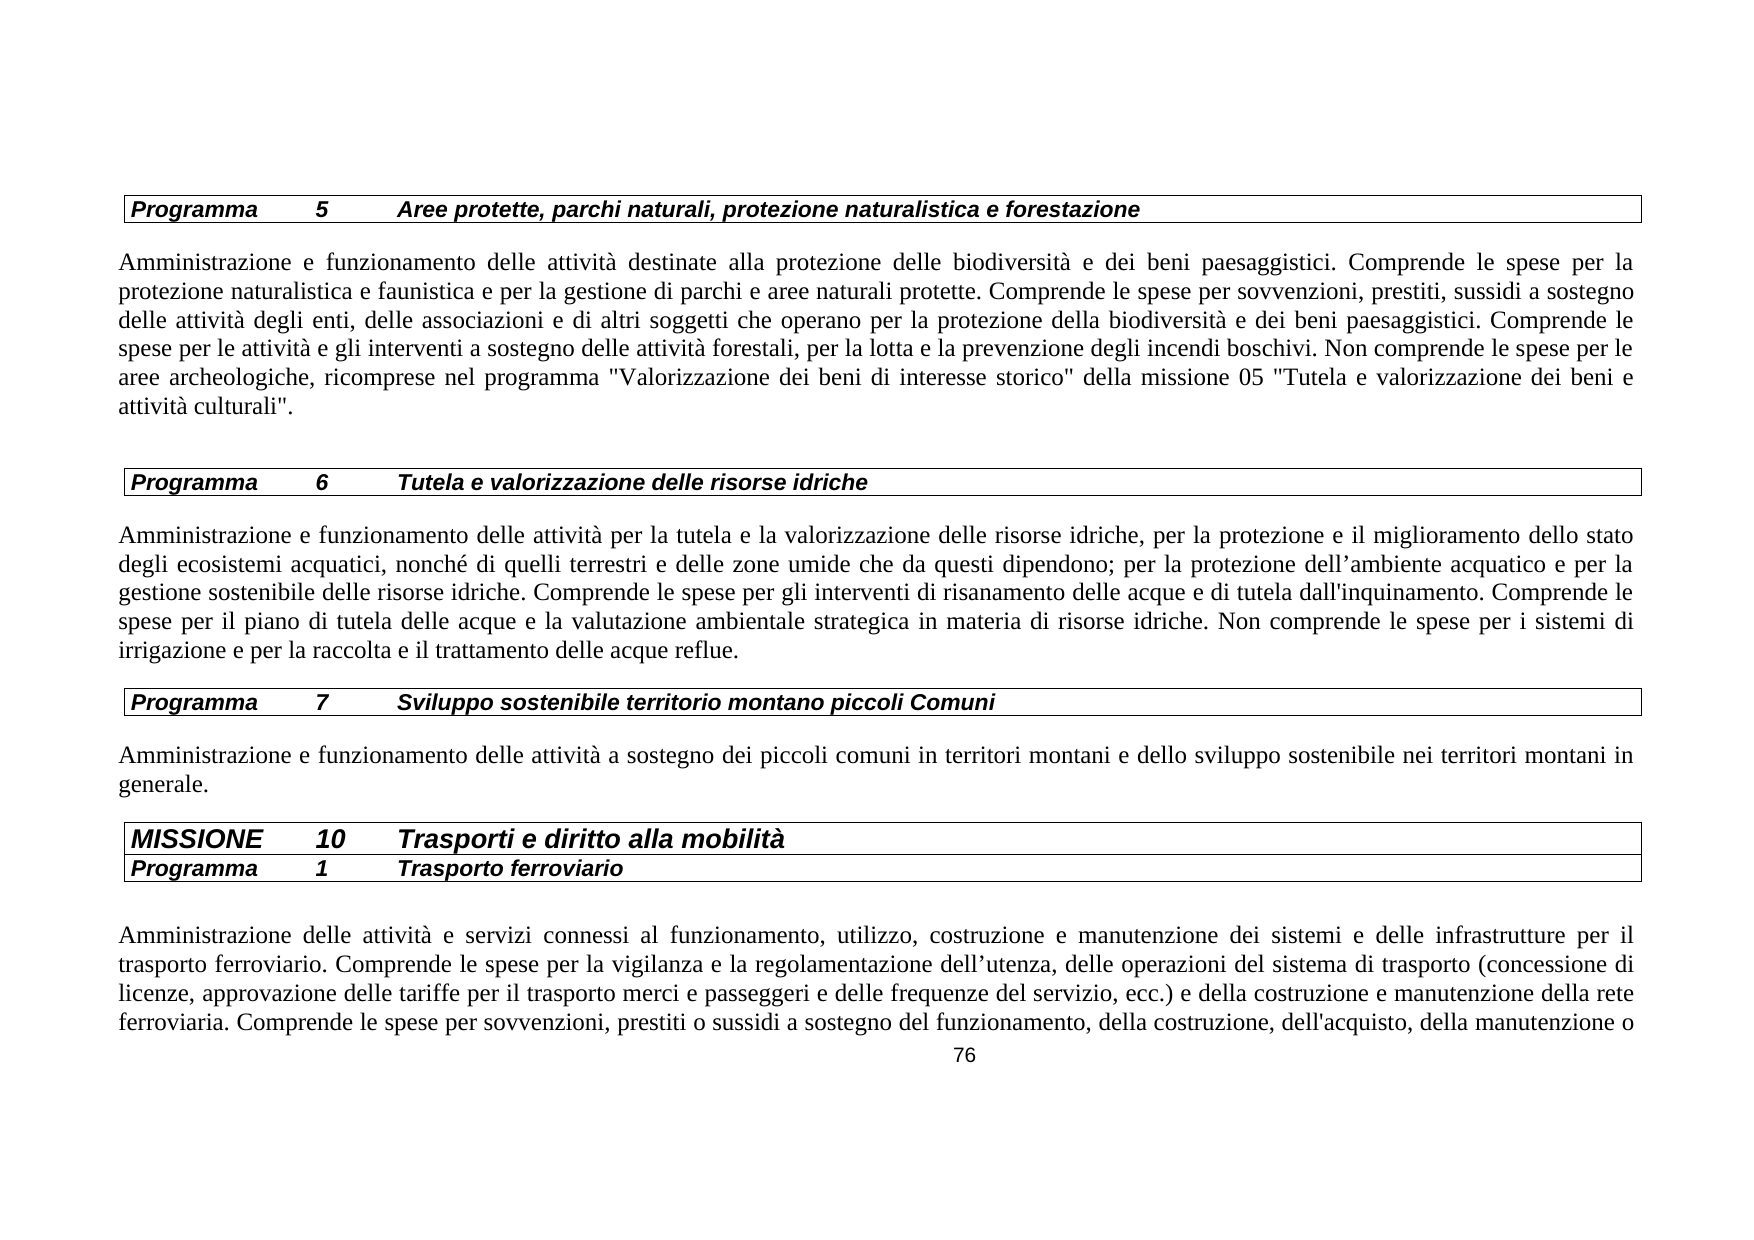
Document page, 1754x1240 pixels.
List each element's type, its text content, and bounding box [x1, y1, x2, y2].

text Amministrazione delle attività e servizi connessi al funzionamento, utilizzo, costruzione e manutenzione dei sistemi e delle infrastrutture per il trasporto ferroviario. Comprende le spese per la vigilanza e la regolamentazione dell’utenza, delle operazioni del sistema di trasporto (concessione di licenze, approvazione delle tariffe per il trasporto merci e passeggeri e delle frequenze del servizio, ecc.) e della costruzione e manutenzione della rete ferroviaria. Comprende le spese per sovvenzioni, prestiti o sussidi a sostegno del funzionamento, della costruzione, dell'acquisto, della manutenzione o [118, 920, 1636, 1035]
text Amministrazione e funzionamento delle attività per la tutela e la valorizzazione delle risorse idriche, per la protezione e il miglioramento dello stato degli ecosistemi acquatici, nonché di quelli terrestri e delle zone umide che da questi dipendono; per la protezione dell’ambiente acquatico e per la gestione sostenibile delle risorse idriche. Comprende le spese per gli interventi di risanamento delle acque e di tutela dall'inquinamento. Comprende le spese per il piano di tutela delle acque e la valutazione ambientale strategica in materia di risorse idriche. Non comprende le spese per i sistemi di irrigazione e per la raccolta e il trattamento delle acque reflue. [118, 520, 1636, 664]
table_header Trasporti e diritto alla mobilità [391, 823, 1641, 854]
table_header Programma [125, 469, 309, 495]
table_header MISSIONE [125, 823, 309, 854]
table_cell Programma [125, 855, 309, 881]
table_header Sviluppo sostenibile territorio montano piccoli Comuni [391, 689, 1641, 715]
table_header 6 [309, 469, 391, 495]
table_header 5 [309, 196, 391, 222]
table_header Programma [125, 689, 309, 715]
table_cell 1 [309, 855, 391, 881]
text Amministrazione e funzionamento delle attività destinate alla protezione delle biodiversità e dei beni paesaggistici. Comprende le spese per la protezione naturalistica e faunistica e per la gestione di parchi e aree naturali protette. Comprende le spese per sovvenzioni, prestiti, sussidi a sostegno delle attività degli enti, delle associazioni e di altri soggetti che operano per la protezione della biodiversità e dei beni paesaggistici. Comprende le spese per le attività e gli interventi a sostegno delle attività forestali, per la lotta e la prevenzione degli incendi boschivi. Non comprende le spese per le aree archeologiche, ricomprese nel programma "Valorizzazione dei beni di interesse storico" della missione 05 "Tutela e valorizzazione dei beni e attività culturali". [118, 247, 1636, 420]
table_cell Trasporto ferroviario [391, 855, 1641, 881]
table_header Aree protette, parchi naturali, protezione naturalistica e forestazione [391, 196, 1641, 222]
table_header 7 [309, 689, 391, 715]
text Amministrazione e funzionamento delle attività a sostegno dei piccoli comuni in territori montani e dello sviluppo sostenibile nei territori montani in generale. [118, 740, 1636, 798]
table_header 10 [309, 823, 391, 854]
table_header Programma [125, 196, 309, 222]
table_header Tutela e valorizzazione delle risorse idriche [391, 469, 1641, 495]
